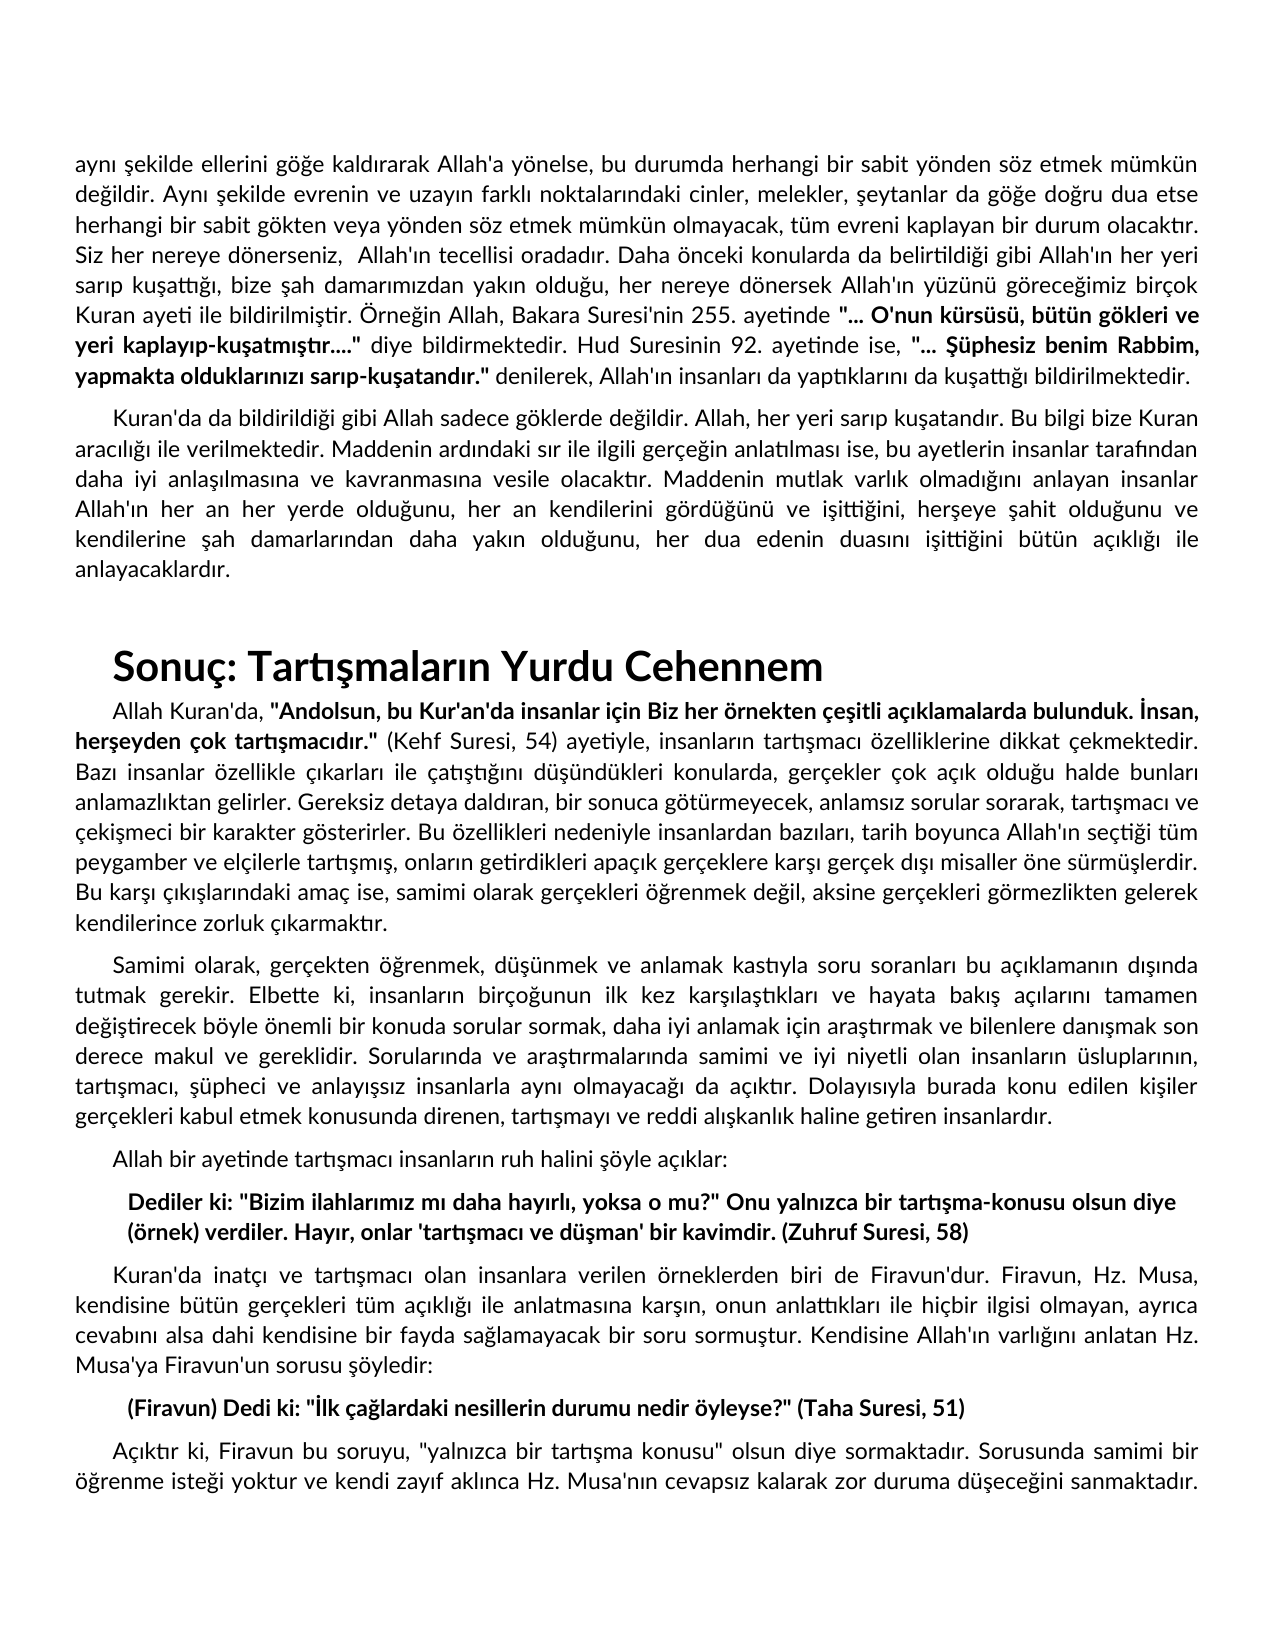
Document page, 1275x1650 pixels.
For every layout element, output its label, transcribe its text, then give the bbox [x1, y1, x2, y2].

text Açıktır ki, Firavun bu soruyu, "yalnızca bir tartışma konusu" olsun diye sormaktadır. Sorusunda samimi bir öğrenme isteği yoktur ve kendi zayıf aklınca Hz. Musa'nın cevapsız kalarak zor duruma düşeceğini sanmaktadır. [75, 1436, 1200, 1494]
text Allah Kuran'da, "Andolsun, bu Kur'an'da insanlar için Biz her örnekten çeşitli açıklamalarda bulunduk. İnsan, herşeyden çok tartışmacıdır." (Kehf Suresi, 54) ayetiyle, insanların tartışmacı özelliklerine dikkat çekmektedir. Bazı insanlar özellikle çıkarları ile çatıştığını düşündükleri konularda, gerçekler çok açık olduğu halde bunları anlamazlıktan gelirler. Gereksiz detaya daldıran, bir sonuca götürmeyecek, anlamsız sorular sorarak, tartışmacı ve çekişmeci bir karakter gösterirler. Bu özellikleri nedeniyle insanlardan bazıları, tarih boyunca Allah'ın seçtiği tüm peygamber ve elçilerle tartışmış, onların getirdikleri apaçık gerçeklere karşı gerçek dışı misaller öne sürmüşlerdir. Bu karşı çıkışlarındaki amaç ise, samimi olarak gerçekleri öğrenmek değil, aksine gerçekleri görmezlikten gelerek kendilerince zorluk çıkarmaktır. [75, 697, 1200, 936]
text Kuran'da da bildirildiği gibi Allah sadece göklerde değildir. Allah, her yeri sarıp kuşatandır. Bu bilgi bize Kuran aracılığı ile verilmektedir. Maddenin ardındaki sır ile ilgili gerçeğin anlatılması ise, bu ayetlerin insanlar tarafından daha iyi anlaşılmasına ve kavranmasına vesile olacaktır. Maddenin mutlak varlık olmadığını anlayan insanlar Allah'ın her an her yerde olduğunu, her an kendilerini gördüğünü ve işittiğini, herşeye şahit olduğunu ve kendilerine şah damarlarından daha yakın olduğunu, her dua edenin duasını işittiğini bütün açıklığı ile anlayacaklardır. [75, 404, 1200, 583]
subtitle Sonuç: Tartışmaların Yurdu Cehennem [112, 641, 1200, 691]
text Dediler ki: "Bizim ilahlarımız mı daha hayırlı, yoksa o mu?" Onu yalnızca bir tartışma-konusu olsun diye (örnek) verdiler. Hayır, onlar 'tartışmacı ve düşman' bir kavimdir. (Zuhruf Suresi, 58) [127, 1187, 1177, 1245]
text Samimi olarak, gerçekten öğrenmek, düşünmek ve anlamak kastıyla soru soranları bu açıklamanın dışında tutmak gerekir. Elbette ki, insanların birçoğunun ilk kez karşılaştıkları ve hayata bakış açılarını tamamen değiştirecek böyle önemli bir konuda sorular sormak, daha iyi anlamak için araştırmak ve bilenlere danışmak son derece makul ve gereklidir. Sorularında ve araştırmalarında samimi ve iyi niyetli olan insanların üsluplarının, tartışmacı, şüpheci ve anlayışsız insanlarla aynı olmayacağı da açıktır. Dolayısıyla burada konu edilen kişiler gerçekleri kabul etmek konusunda direnen, tartışmayı ve reddi alışkanlık haline getiren insanlardır. [75, 951, 1200, 1129]
text Kuran'da inatçı ve tartışmacı olan insanlara verilen örneklerden biri de Firavun'dur. Firavun, Hz. Musa, kendisine bütün gerçekleri tüm açıklığı ile anlatmasına karşın, onun anlattıkları ile hiçbir ilgisi olmayan, ayrıca cevabını alsa dahi kendisine bir fayda sağlamayacak bir soru sormuştur. Kendisine Allah'ın varlığını anlatan Hz. Musa'ya Firavun'un sorusu şöyledir: [75, 1260, 1200, 1378]
text aynı şekilde ellerini göğe kaldırarak Allah'a yönelse, bu durumda herhangi bir sabit yönden söz etmek mümkün değildir. Aynı şekilde evrenin ve uzayın farklı noktalarındaki cinler, melekler, şeytanlar da göğe doğru dua etse herhangi bir sabit gökten veya yönden söz etmek mümkün olmayacak, tüm evreni kaplayan bir durum olacaktır. Siz her nereye dönerseniz, Allah'ın tecellisi oradadır. Daha önceki konularda da belirtildiği gibi Allah'ın her yeri sarıp kuşattığı, bize şah damarımızdan yakın olduğu, her nereye dönersek Allah'ın yüzünü göreceğimiz birçok Kuran ayeti ile bildirilmiştir. Örneğin Allah, Bakara Suresi'nin 255. ayetinde "... O'nun kürsüsü, bütün gökleri ve yeri kaplayıp-kuşatmıştır...." diye bildirmektedir. Hud Suresinin 92. ayetinde ise, "... Şüphesiz benim Rabbim, yapmakta olduklarınızı sarıp-kuşatandır." denilerek, Allah'ın insanları da yaptıklarını da kuşattığı bildirilmektedir. [75, 150, 1200, 389]
text (Firavun) Dedi ki: "İlk çağlardaki nesillerin durumu nedir öyleyse?" (Taha Suresi, 51) [127, 1394, 1177, 1421]
text Allah bir ayetinde tartışmacı insanların ruh halini şöyle açıklar: [75, 1145, 1200, 1172]
